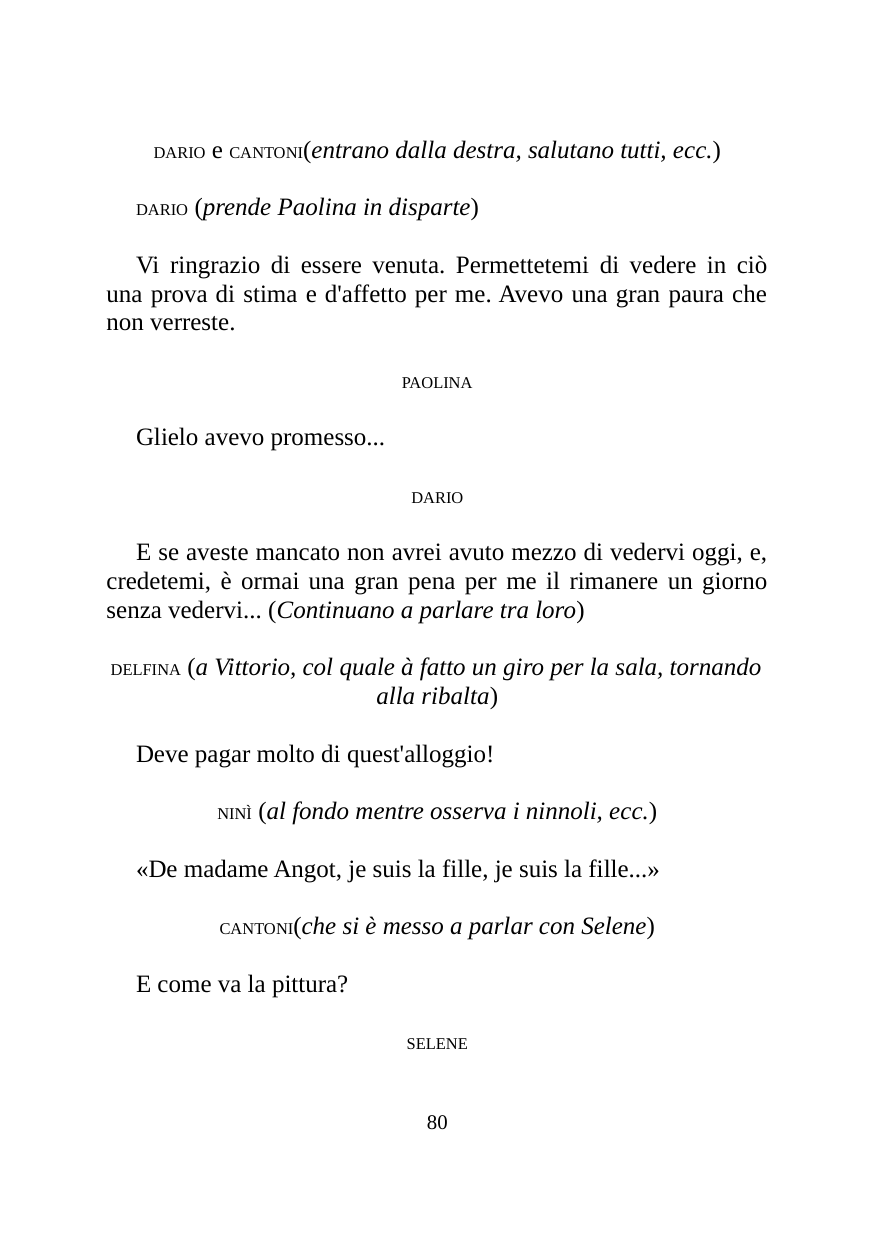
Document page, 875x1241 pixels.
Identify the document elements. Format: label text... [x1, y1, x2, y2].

text Deve pagar molto di quest'alloggio! [106, 739, 768, 767]
text Vi ringrazio di essere venuta. Permettetemi di vedere in ciò una prova di stima e d'affetto per me. Avevo una gran paura che non verreste. [106, 250, 768, 336]
text dario [106, 480, 768, 509]
text Glielo avevo promesso... [106, 422, 768, 451]
text E come va la pittura? [106, 969, 768, 997]
text dario e cantoni(entrano dalla destra, salutano tutti, ecc.) [106, 135, 768, 164]
text delfina (a Vittorio, col quale à fatto un giro per la sala, tornando alla ribalta) [106, 652, 768, 710]
text E se aveste mancato non avrei avuto mezzo di vedervi oggi, e, credetemi, è ormai una gran pena per me il rimanere un giorno senza vedervi... (Continuano a parlare tra loro) [106, 537, 768, 624]
text ninì (al fondo mentre osserva i ninnoli, ecc.) [106, 796, 768, 825]
text dario (prende Paolina in disparte) [106, 192, 768, 221]
text paolina [106, 365, 768, 394]
text «De madame Angot, je suis la fille, je suis la fille...» [106, 854, 768, 882]
text selene [106, 1026, 768, 1055]
text cantoni(che si è messo a parlar con Selene) [106, 911, 768, 940]
